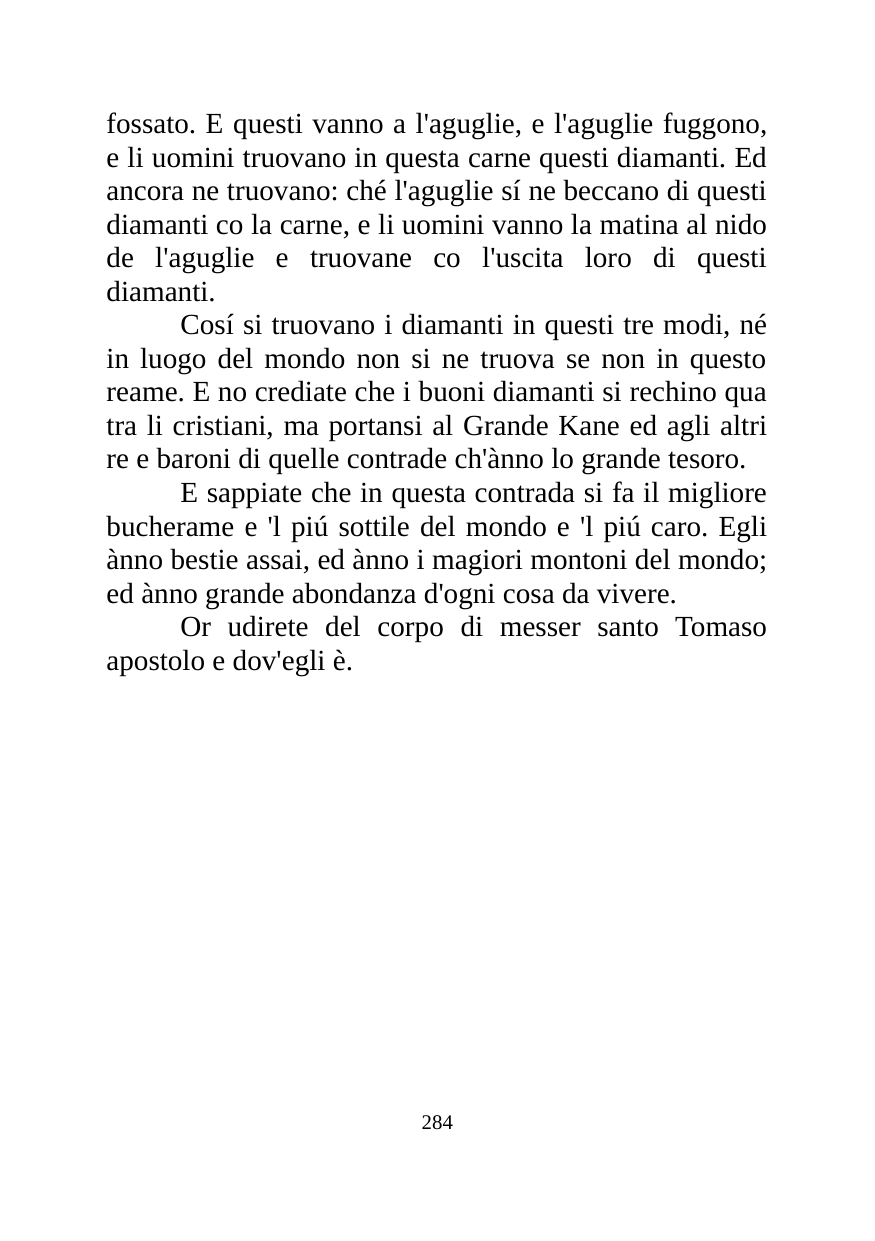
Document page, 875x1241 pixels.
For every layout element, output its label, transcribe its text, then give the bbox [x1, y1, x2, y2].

text Cosí si truovano i diamanti in questi tre modi, né in luogo del mondo non si ne truova se non in questo reame. E no crediate che i buoni diamanti si rechino qua tra li cristiani, ma portansi al Grande Kane ed agli altri re e baroni di quelle contrade ch'ànno lo grande tesoro. [106, 307, 768, 475]
text Or udirete del corpo di messer santo Tomaso apostolo e dov'egli è. [106, 609, 768, 676]
text E sappiate che in questa contrada si fa il migliore bucherame e 'l piú sottile del mondo e 'l piú caro. Egli ànno bestie assai, ed ànno i magiori montoni del mondo; ed ànno grande abondanza d'ogni cosa da vivere. [106, 475, 768, 609]
text fossato. E questi vanno a l'aguglie, e l'aguglie fuggono, e li uomini truovano in questa carne questi diamanti. Ed ancora ne truovano: ché l'aguglie sí ne beccano di questi diamanti co la carne, e li uomini vanno la matina al nido de l'aguglie e truovane co l'uscita loro di questi diamanti. [106, 106, 768, 307]
